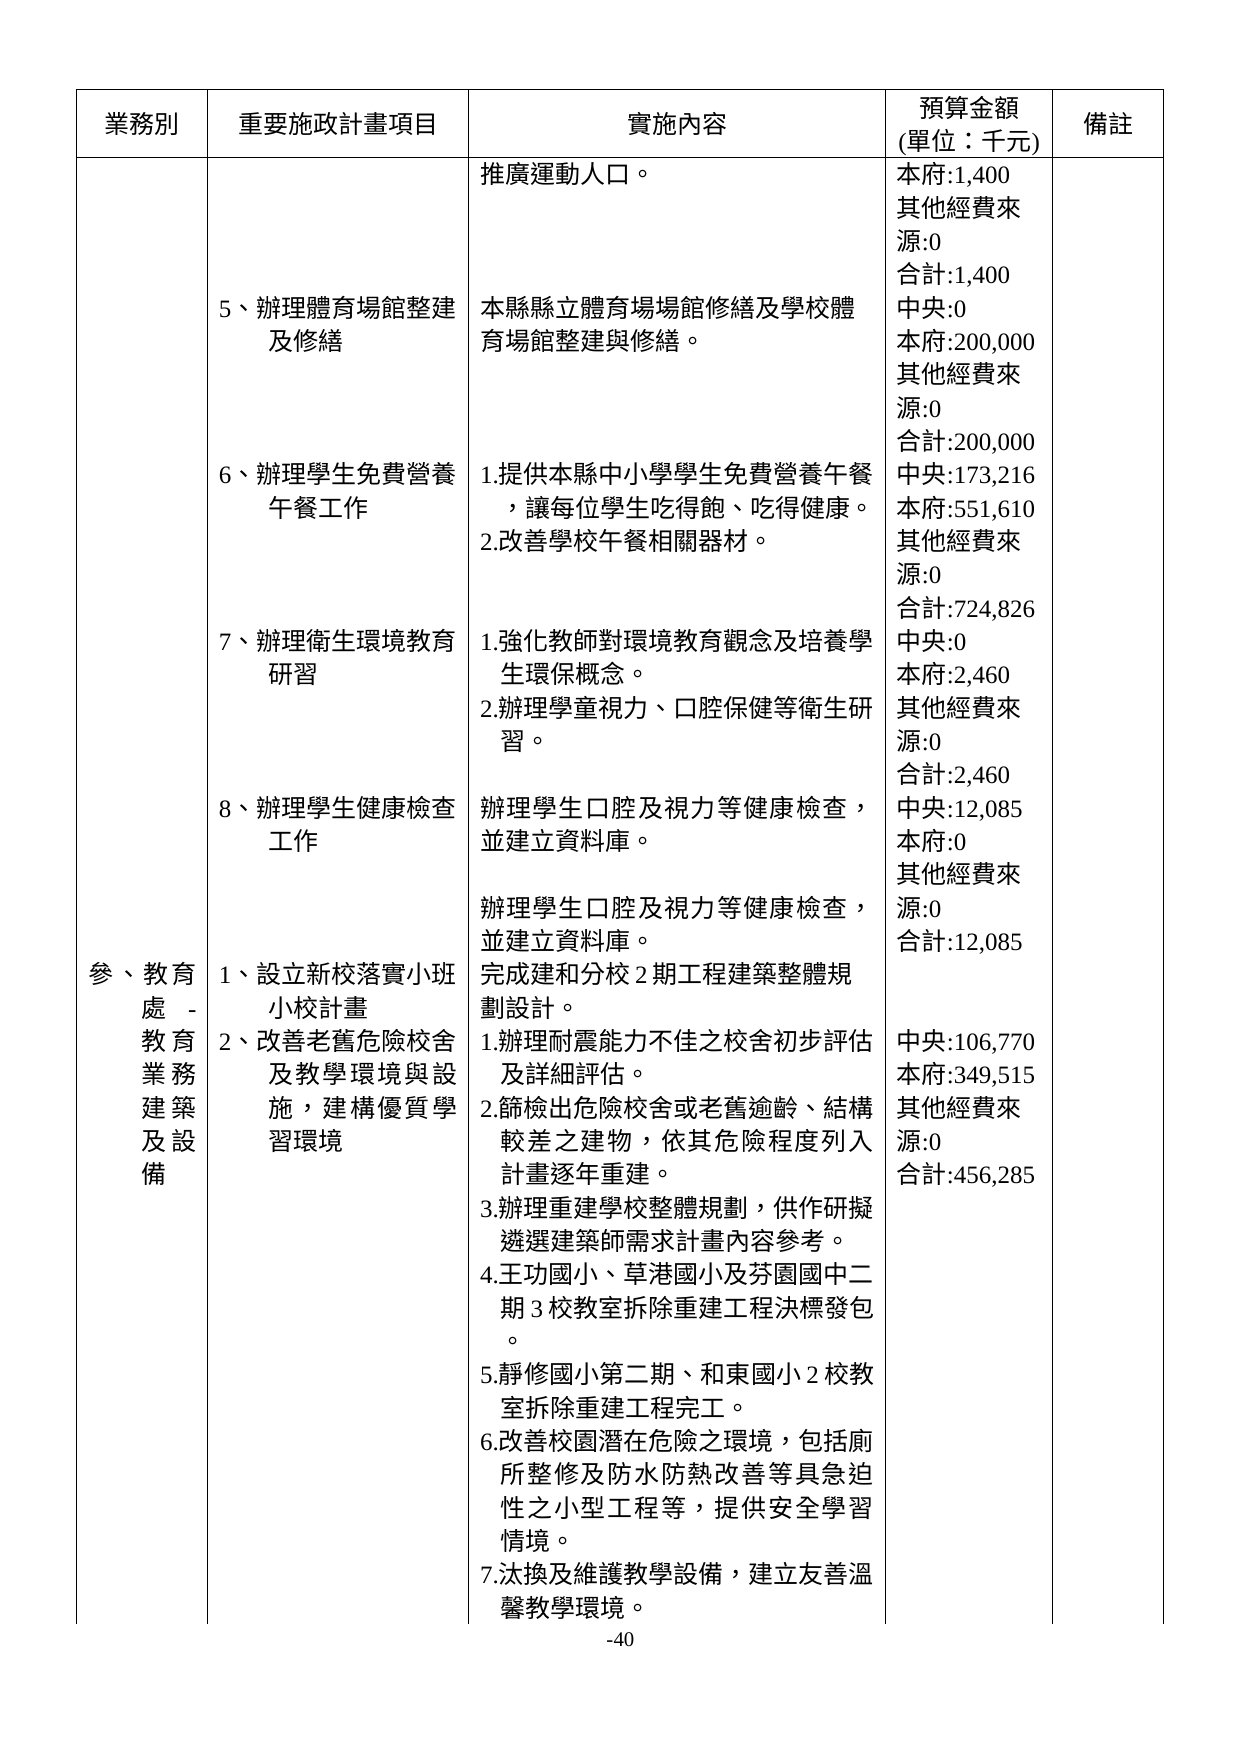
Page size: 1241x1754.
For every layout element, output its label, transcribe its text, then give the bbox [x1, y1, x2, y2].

table_header 重要施政計畫項目 [208, 90, 468, 157]
table_cell 辦理學生口腔及視力等健康檢查，並建立資料庫。 辦理學生口腔及視力等健康檢查，並建立資料庫。 [469, 790, 885, 957]
table_cell [77, 790, 207, 957]
table_cell [77, 290, 207, 457]
table_cell [77, 457, 207, 624]
table_cell 中央:0 本府:200,000 其他經費來源:0 合計:200,000 [886, 290, 1052, 457]
table_cell 推廣運動人口。 [469, 158, 885, 290]
table_cell [1053, 1024, 1163, 1624]
table_cell 完成建和分校2期工程建築整體規劃設計。 [469, 957, 885, 1024]
table_cell 1.辦理耐震能力不佳之校舍初步評估及詳細評估。 2.篩檢出危險校舍或老舊逾齡、結構較差之建物，依其危險程度列入計畫逐年重建。 3.辦理重建學校整體規劃，供作研擬遴選建築師需求計畫內容參考。 4.王功國小、草港國小及芬園國中二期3校教室拆除重建工程決標發包。 5.靜修國小第二期、和東國小2校教室拆除重建工程完工。 6.改善校園潛在危險之環境，包括廁所整修及防水防熱改善等具急迫性之小型工程等，提供安全學習情境。 7.汰換及維護教學設備，建立友善溫馨教學環境。 [469, 1024, 885, 1624]
table_cell 辦理學生免費營養午餐工作 [208, 457, 468, 624]
table_cell [208, 158, 468, 290]
table_cell 辦理衛生環境教育研習 [208, 624, 468, 790]
table_header 實施內容 [469, 90, 885, 157]
table_header 預算金額 (單位：千元) [886, 90, 1052, 157]
table_cell 本縣縣立體育場場館修繕及學校體育場館整建與修繕。 [469, 290, 885, 457]
table_cell [1053, 624, 1163, 790]
table_cell 辦理體育場館整建及修繕 [208, 290, 468, 457]
table_header 備註 [1053, 90, 1163, 157]
table_cell 1.強化教師對環境教育觀念及培養學生環保概念。 2.辦理學童視力、口腔保健等衛生研習。 [469, 624, 885, 790]
table_cell 辦理學生健康檢查工作 [208, 790, 468, 957]
table_cell [77, 624, 207, 790]
table_cell 本府:1,400 其他經費來源:0 合計:1,400 [886, 158, 1052, 290]
table_cell 設立新校落實小班小校計畫 [208, 957, 468, 1024]
table_cell [1053, 457, 1163, 624]
table_cell [1053, 790, 1163, 957]
table_cell 參、教育處-教育業務建築及設備 [77, 957, 207, 1624]
table_cell 中央:0 本府:2,460 其他經費來源:0 合計:2,460 [886, 624, 1052, 790]
table_cell [77, 158, 207, 290]
table_cell [1053, 957, 1163, 1024]
table_cell [1053, 158, 1163, 290]
table_cell [1053, 290, 1163, 457]
table_cell [886, 957, 1052, 1024]
table_cell 中央:173,216 本府:551,610 其他經費來源:0 合計:724,826 [886, 457, 1052, 624]
table_cell 中央:12,085 本府:0 其他經費來源:0 合計:12,085 [886, 790, 1052, 957]
table_cell 改善老舊危險校舍及教學環境與設施，建構優質學習環境 [208, 1024, 468, 1624]
table_cell 中央:106,770 本府:349,515 其他經費來源:0 合計:456,285 [886, 1024, 1052, 1624]
table_cell 1.提供本縣中小學學生免費營養午餐，讓每位學生吃得飽、吃得健康。 2.改善學校午餐相關器材。 [469, 457, 885, 624]
table_header 業務別 [77, 90, 207, 157]
